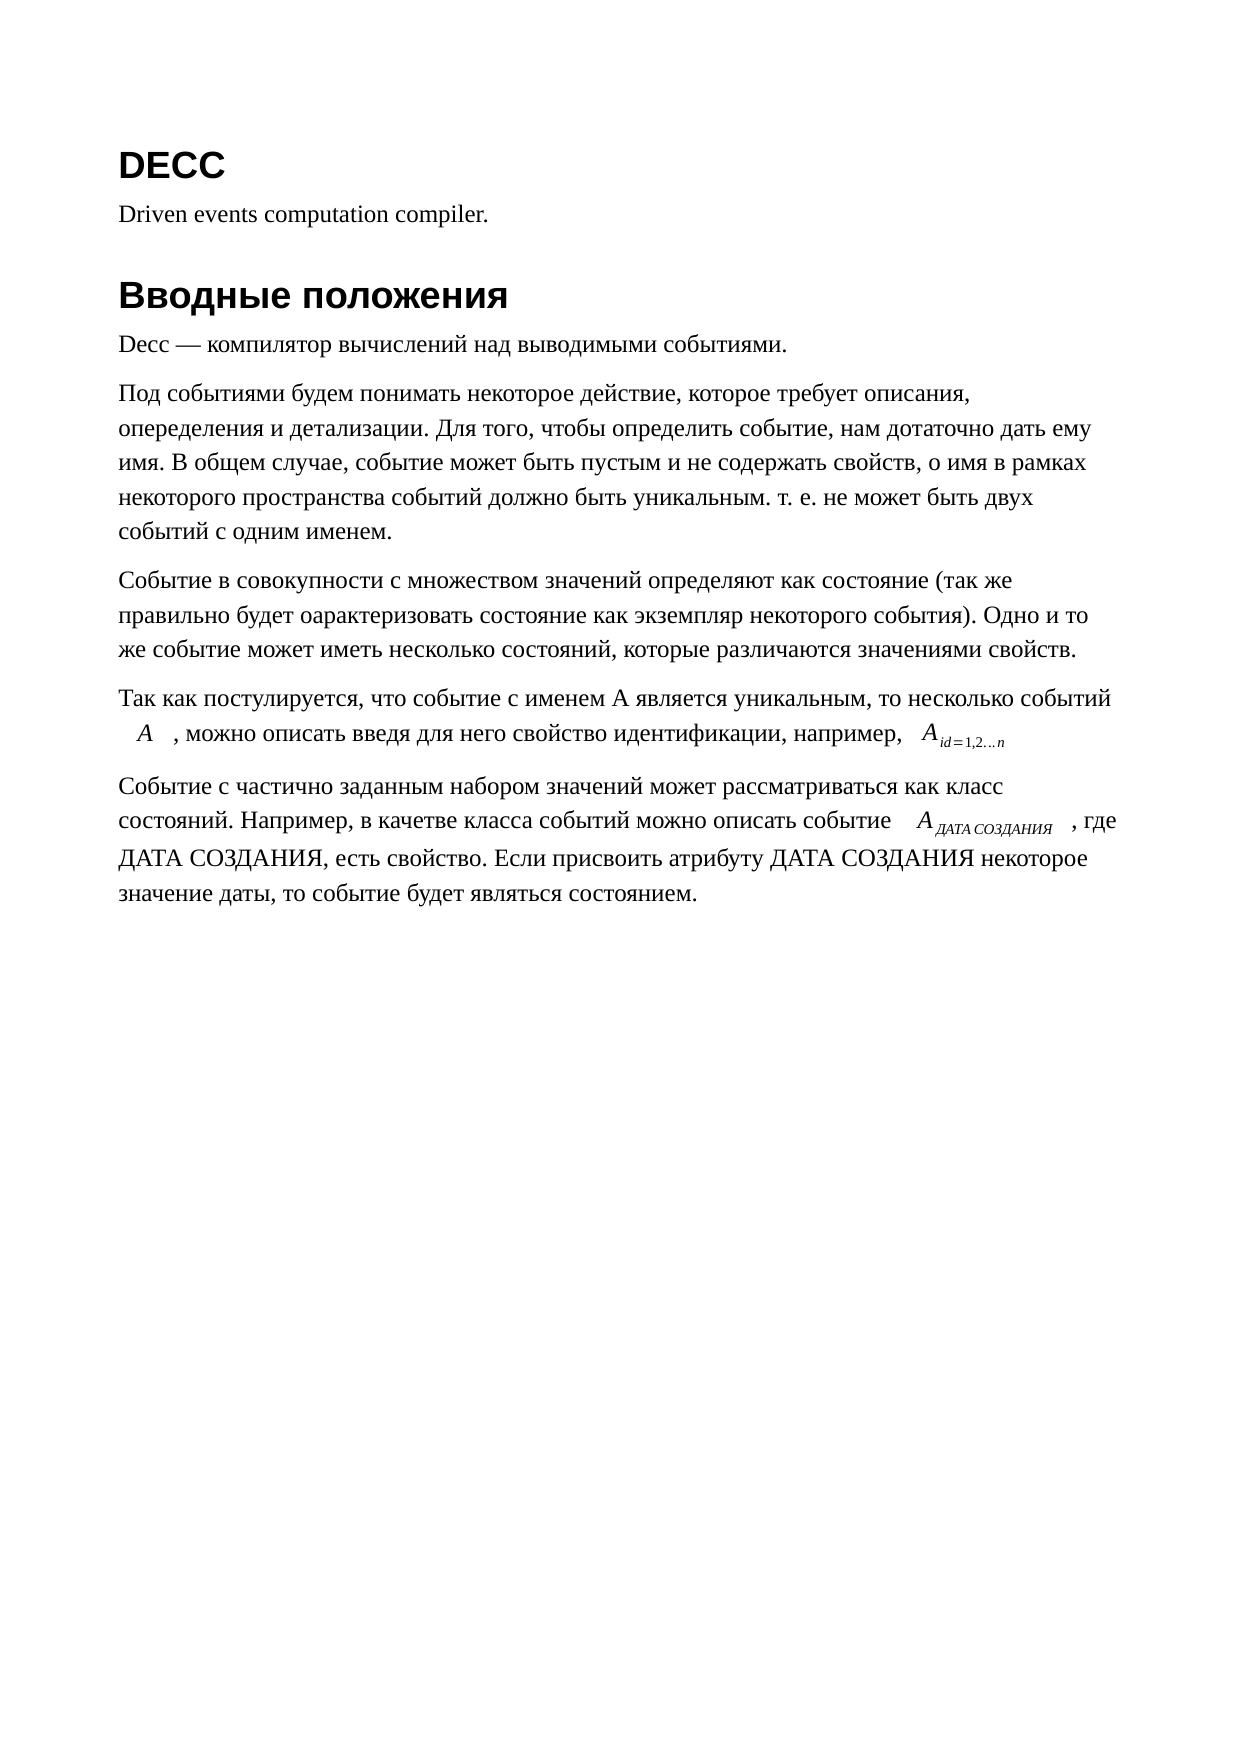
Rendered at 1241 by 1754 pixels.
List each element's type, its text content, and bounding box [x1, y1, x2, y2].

text Так как постулируется, что событие с именем А является уникальным, то несколько событий , можно описать введя для него свойство идентификации, например, [118, 683, 1122, 750]
text Событие в совокупности с множеством значений определяют как состояние (так же правильно будет оарактеризовать состояние как экземпляр некоторого события). Одно и то же событие может иметь несколько состояний, которые различаются значениями свойств. [118, 566, 1122, 663]
text Под событиями будем понимать некоторое действие, которое требует описания, опеределения и детализации. Для того, чтобы определить событие, нам дотаточно дать ему имя. В общем случае, событие может быть пустым и не содержать свойств, о имя в рамках некоторого пространства событий должно быть уникальным. т. е. не может быть двух событий с одним именем. [118, 378, 1122, 545]
subtitle DECC [118, 143, 1122, 187]
text Событие с частично заданным набором значений может рассматриваться как класс состояний. Например, в качетве класса событий можно описать событие , где ДАТА СОЗДАНИЯ, есть свойство. Если присвоить атрибуту ДАТА СОЗДАНИЯ некоторое значение даты, то событие будет являться состоянием. [118, 771, 1122, 907]
subtitle Вводные положения [118, 273, 1122, 317]
text Driven events computation compiler. [118, 199, 1122, 228]
text Decc — компилятор вычислений над выводимыми событиями. [118, 329, 1122, 358]
